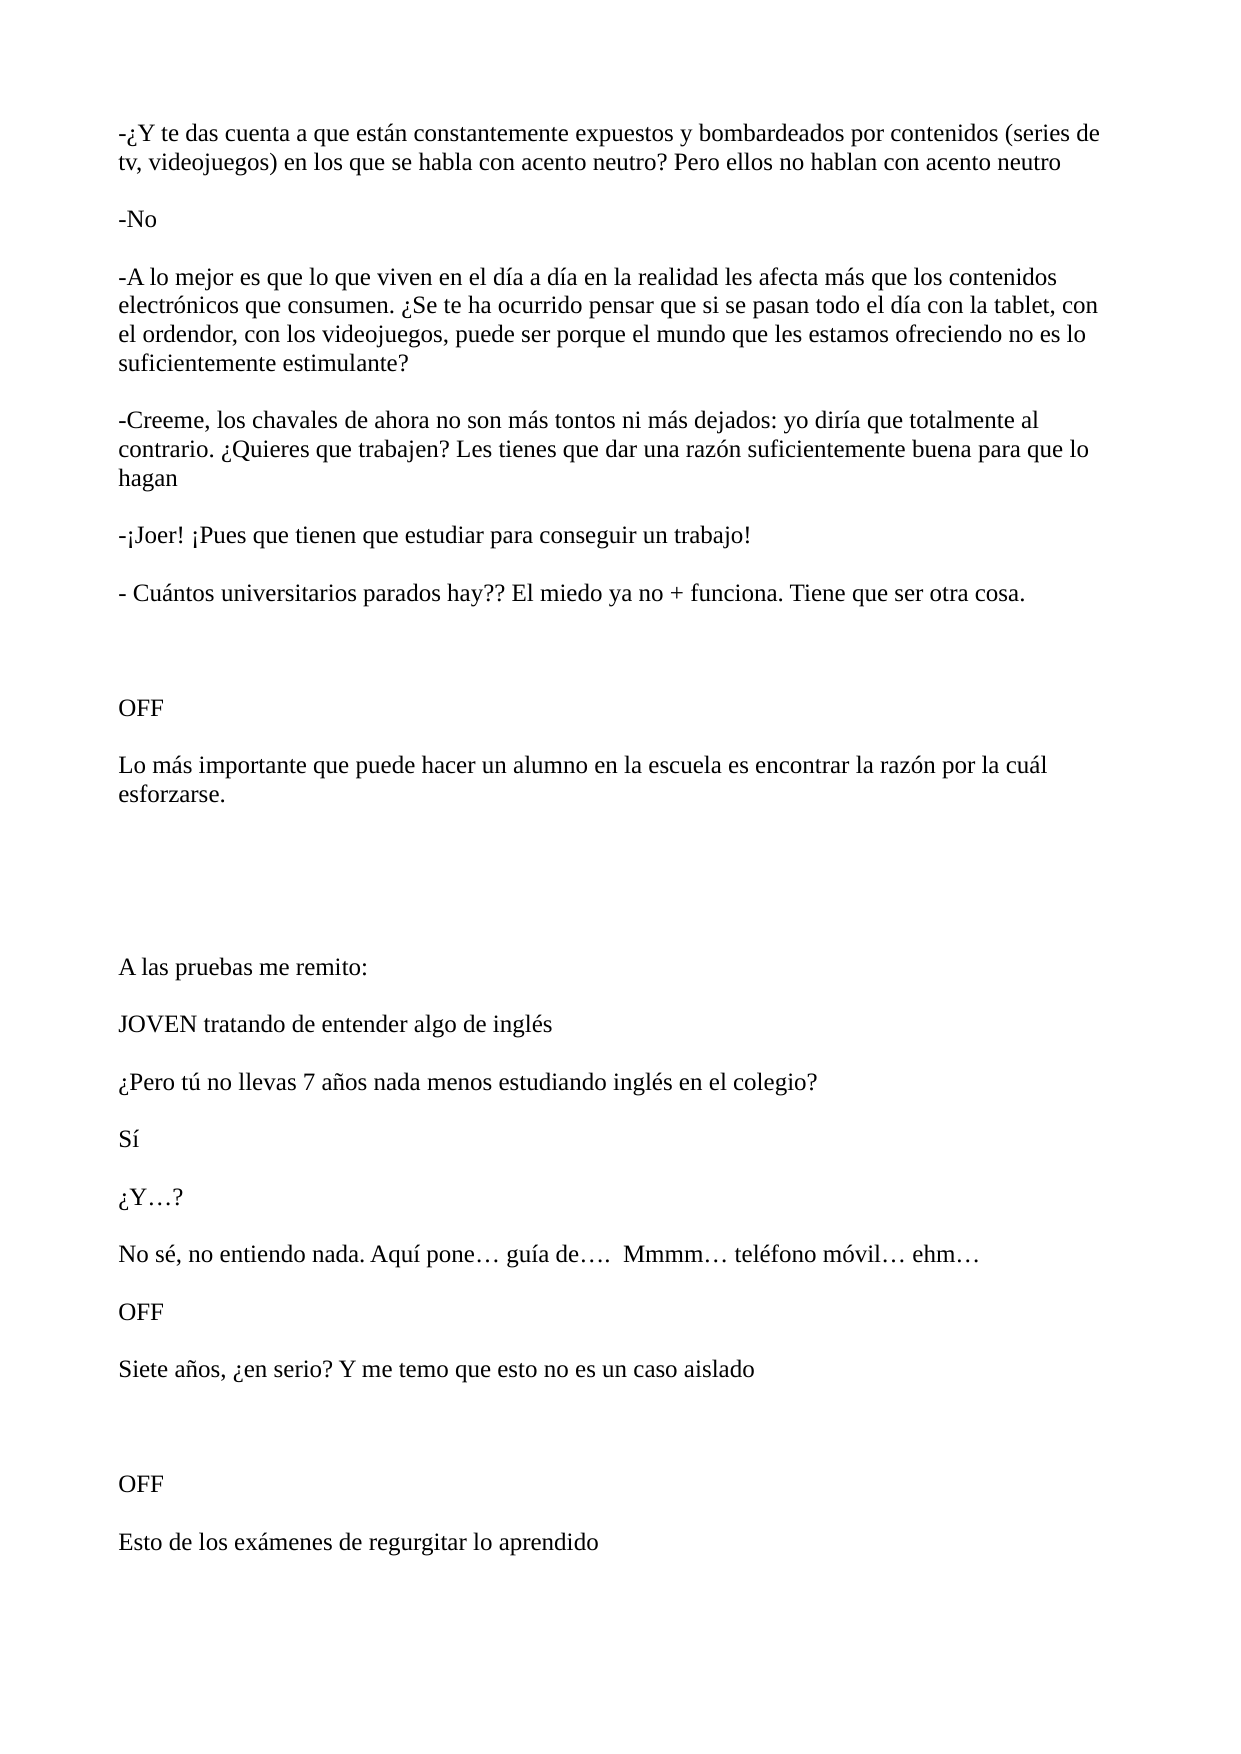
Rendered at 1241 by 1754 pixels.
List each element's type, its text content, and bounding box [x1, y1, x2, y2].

text -A lo mejor es que lo que viven en el día a día en la realidad les afecta más que los contenidos electrónicos que consumen. ¿Se te ha ocurrido pensar que si se pasan todo el día con la tablet, con el ordendor, con los videojuegos, puede ser porque el mundo que les estamos ofreciendo no es lo suficientemente estimulante? [118, 262, 1122, 377]
text -¿Y te das cuenta a que están constantemente expuestos y bombardeados por contenidos (series de tv, videojuegos) en los que se habla con acento neutro? Pero ellos no hablan con acento neutro [118, 118, 1122, 176]
text OFF [118, 1469, 1122, 1498]
text Lo más importante que puede hacer un alumno en la escuela es encontrar la razón por la cuál esforzarse. [118, 751, 1122, 808]
text Sí [118, 1124, 1122, 1153]
text -¡Joer! ¡Pues que tienen que estudiar para conseguir un trabajo! [118, 521, 1122, 549]
text JOVEN tratando de entender algo de inglés [118, 1009, 1122, 1038]
text ¿Y…? [118, 1182, 1122, 1211]
text - Cuántos universitarios parados hay?? El miedo ya no + funciona. Tiene que ser otra cosa. [118, 578, 1122, 607]
text OFF [118, 693, 1122, 722]
text A las pruebas me remito: [118, 952, 1122, 981]
text OFF [118, 1297, 1122, 1326]
text -Creeme, los chavales de ahora no son más tontos ni más dejados: yo diría que totalmente al contrario. ¿Quieres que trabajen? Les tienes que dar una razón suficientemente buena para que lo hagan [118, 406, 1122, 492]
text Esto de los exámenes de regurgitar lo aprendido [118, 1527, 1122, 1556]
text Siete años, ¿en serio? Y me temo que esto no es un caso aislado [118, 1354, 1122, 1383]
text No sé, no entiendo nada. Aquí pone… guía de…. Mmmm… teléfono móvil… ehm… [118, 1239, 1122, 1268]
text -No [118, 204, 1122, 233]
text ¿Pero tú no llevas 7 años nada menos estudiando inglés en el colegio? [118, 1067, 1122, 1096]
